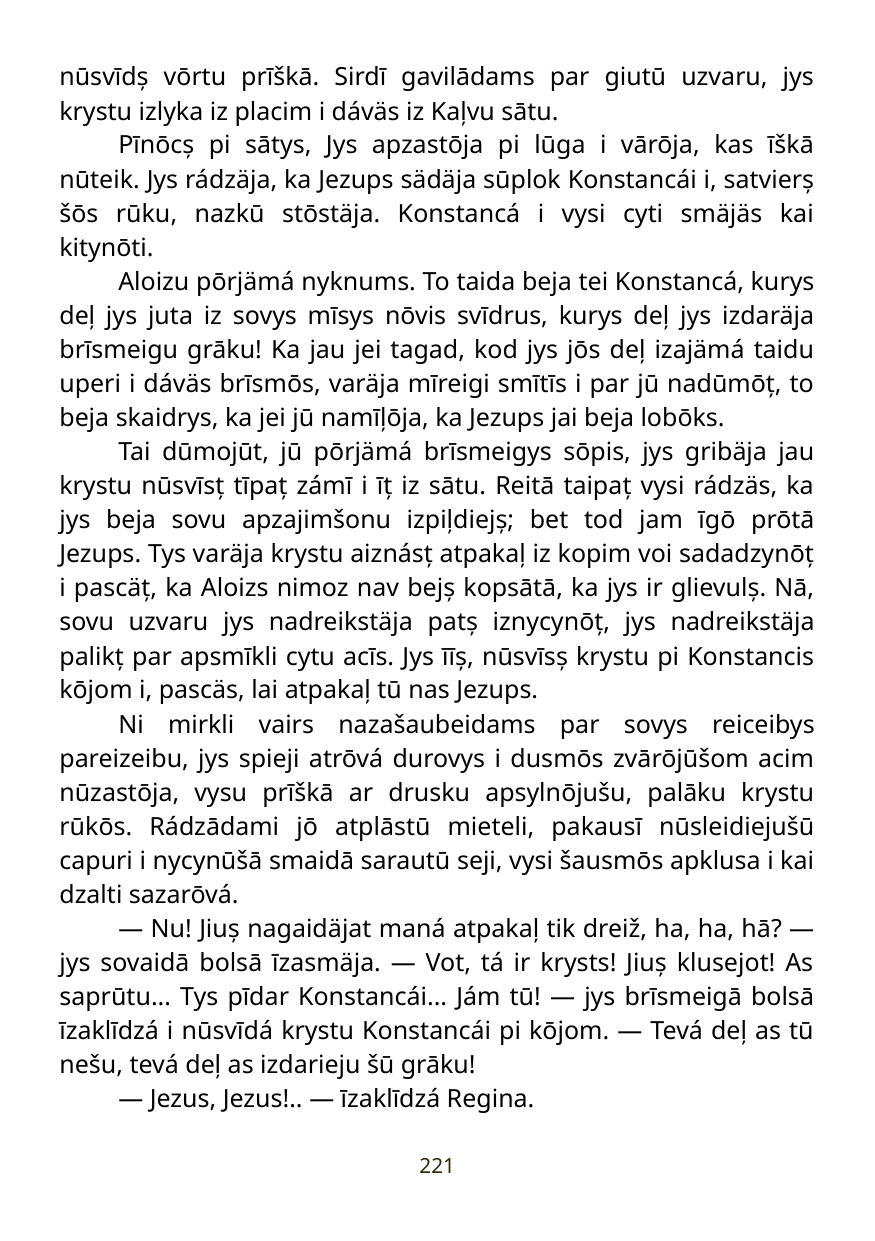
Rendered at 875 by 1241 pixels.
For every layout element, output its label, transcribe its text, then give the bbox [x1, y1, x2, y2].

text Aloizu pōrjämá nyknums. To taida beja tei Konstancá, kurys deļ jys juta iz sovys mīsys nōvis svīdrus, kurys deļ jys izdaräja brīsmeigu grāku! Ka jau jei tagad, kod jys jōs deļ izajämá taidu uperi i dáväs brīsmōs, varäja mīreigi smītīs i par jū nadūmōț, to beja skaidrys, ka jei jū namīļōja, ka Jezups jai beja lobōks. [59, 263, 815, 434]
text Pīnōcș pi sātys, Jys apzastōja pi lūga i vārōja, kas īškā nūteik. Jys rádzäja, ka Jezups sädäja sūplok Konstancái i, satvierș šōs rūku, nazkū stōstäja. Konstancá i vysi cyti smäjäs kai kitynōti. [59, 127, 815, 263]
text — Nu! Jiuș nagaidäjat maná atpakaļ tik dreiž, ha, ha, hā? — jys sovaidā bolsā īzasmäja. — Vot, tá ir krysts! Jiuș klusejot! As saprūtu... Tys pīdar Konstancái... Jám tū! — jys brīsmeigā bolsā īzaklīdzá i nūsvīdá krystu Konstancái pi kōjom. — Tevá deļ as tū nešu, tevá deļ as izdarieju šū grāku! [59, 911, 815, 1081]
text Tai dūmojūt, jū pōrjämá brīsmeigys sōpis, jys gribäja jau krystu nūsvīsț tīpaț zámī i īț iz sātu. Reitā taipaț vysi rádzäs, ka jys beja sovu apzajimšonu izpiļdiejș; bet tod jam īgō prōtā Jezups. Tys varäja krystu aiznásț atpakaļ iz kopim voi sadadzynōț i pascäț, ka Aloizs nimoz nav bejș kopsātā, ka jys ir glievulș. Nā, sovu uzvaru jys nadreikstäja patș iznycynōț, jys nadreikstäja palikț par apsmīkli cytu acīs. Jys īīș, nūsvīsș krystu pi Konstancis kōjom i, pascäs, lai atpakaļ tū nas Jezups. [59, 434, 815, 706]
text nūsvīdș vōrtu prīškā. Sirdī gavilādams par giutū uzvaru, jys krystu izlyka iz placim i dáväs iz Kaļvu sātu. [59, 59, 815, 127]
text Ni mirkli vairs nazašaubeidams par sovys reiceibys pareizeibu, jys spieji atrōvá durovys i dusmōs zvārōjūšom acim nūzastōja, vysu prīškā ar drusku apsylnōjušu, palāku krystu rūkōs. Rádzādami jō atplāstū mieteli, pakausī nūsleidiejušū capuri i nycynūšā smaidā sarautū seji, vysi šausmōs apklusa i kai dzalti sazarōvá. [59, 706, 815, 911]
text — Jezus, Jezus!.. — īzaklīdzá Regina. [59, 1081, 815, 1115]
